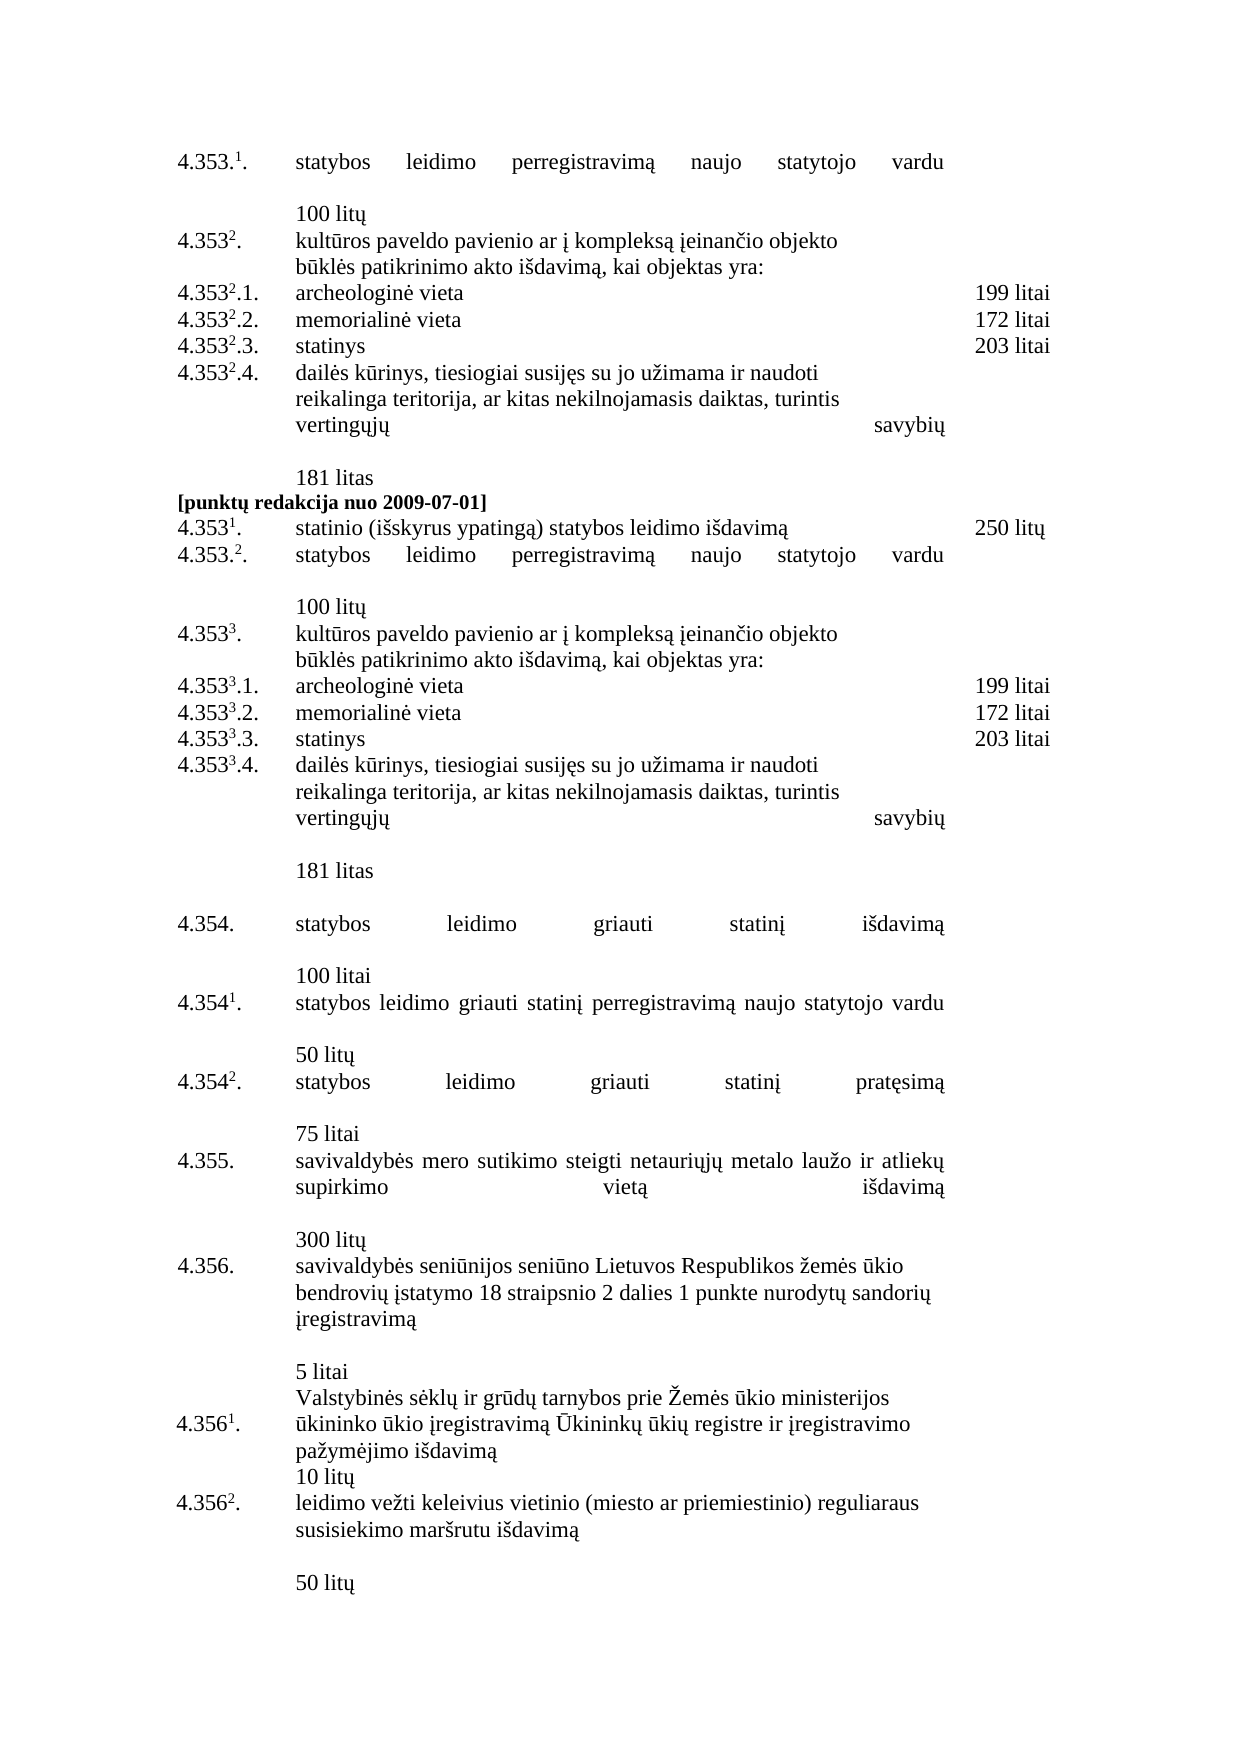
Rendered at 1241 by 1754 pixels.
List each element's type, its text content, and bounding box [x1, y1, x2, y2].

text 4.3561. ūkininko ūkio įregistravimą Ūkininkų ūkių registre ir įregistravimo [176, 1410, 945, 1437]
text 4.3533.2. memorialinė vieta 172 litai [177, 699, 1122, 725]
text 4.3532.4. dailės kūrinys, tiesiogiai susijęs su jo užimama ir naudoti [177, 358, 1122, 385]
text būklės patikrinimo akto išdavimą, kai objektas yra: [177, 253, 1122, 279]
text 4.355. savivaldybės mero sutikimo steigti netauriųjų metalo laužo ir atliekų supirkimo vietą išdavimą 300 litų [177, 1147, 945, 1252]
text 4.3542. statybos leidimo griauti statinį pratęsimą 75 litai [177, 1068, 945, 1147]
text 4.3533.4. dailės kūrinys, tiesiogiai susijęs su jo užimama ir naudoti [177, 752, 1122, 778]
text vertingųjų savybių 181 litas [295, 411, 945, 490]
text [punktų redakcija nuo 2009-07-01] [177, 490, 945, 514]
text 4.356. savivaldybės seniūnijos seniūno Lietuvos Respublikos žemės ūkio bendrovių įstatymo 18 straipsnio 2 dalies 1 punkte nurodytų sandorių įregistravimą 5 litai [177, 1252, 945, 1384]
text pažymėjimo išdavimą 10 litų [176, 1437, 945, 1489]
text 4.3533.1. archeologinė vieta 199 litai [177, 672, 1122, 699]
text 4.3532.1. archeologinė vieta 199 litai [177, 279, 1122, 306]
text reikalinga teritorija, ar kitas nekilnojamasis daiktas, turintis [177, 385, 1122, 411]
text 4.3532.2. memorialinė vieta 172 litai [177, 306, 1122, 332]
text 4.3532. kultūros paveldo pavienio ar į kompleksą įeinančio objekto [177, 227, 1122, 253]
text vertingųjų savybių 181 litas [295, 804, 945, 883]
text 4.3562. leidimo vežti keleivius vietinio (miesto ar priemiestinio) reguliaraus susisiekimo maršrutu išdavimą 50 litų [176, 1489, 945, 1595]
text Valstybinės sėklų ir grūdų tarnybos prie Žemės ūkio ministerijos [177, 1384, 945, 1410]
text 4.354. statybos leidimo griauti statinį išdavimą 100 litai [177, 910, 945, 989]
text 4.3531. statinio (išskyrus ypatingą) statybos leidimo išdavimą 250 litų [177, 514, 1122, 541]
text 4.3533.3. statinys 203 litai [177, 725, 1122, 752]
text būklės patikrinimo akto išdavimą, kai objektas yra: [177, 646, 1122, 672]
text 4.353.1. statybos leidimo perregistravimą naujo statytojo vardu 100 litų [177, 148, 945, 227]
text 4.3532.3. statinys 203 litai [177, 332, 1122, 358]
text 4.3541. statybos leidimo griauti statinį perregistravimą naujo statytojo vardu 50 litų [177, 989, 945, 1068]
text 4.3533. kultūros paveldo pavienio ar į kompleksą įeinančio objekto [177, 620, 1122, 646]
text 4.353.2. statybos leidimo perregistravimą naujo statytojo vardu 100 litų [177, 541, 945, 620]
text reikalinga teritorija, ar kitas nekilnojamasis daiktas, turintis [177, 778, 1122, 804]
